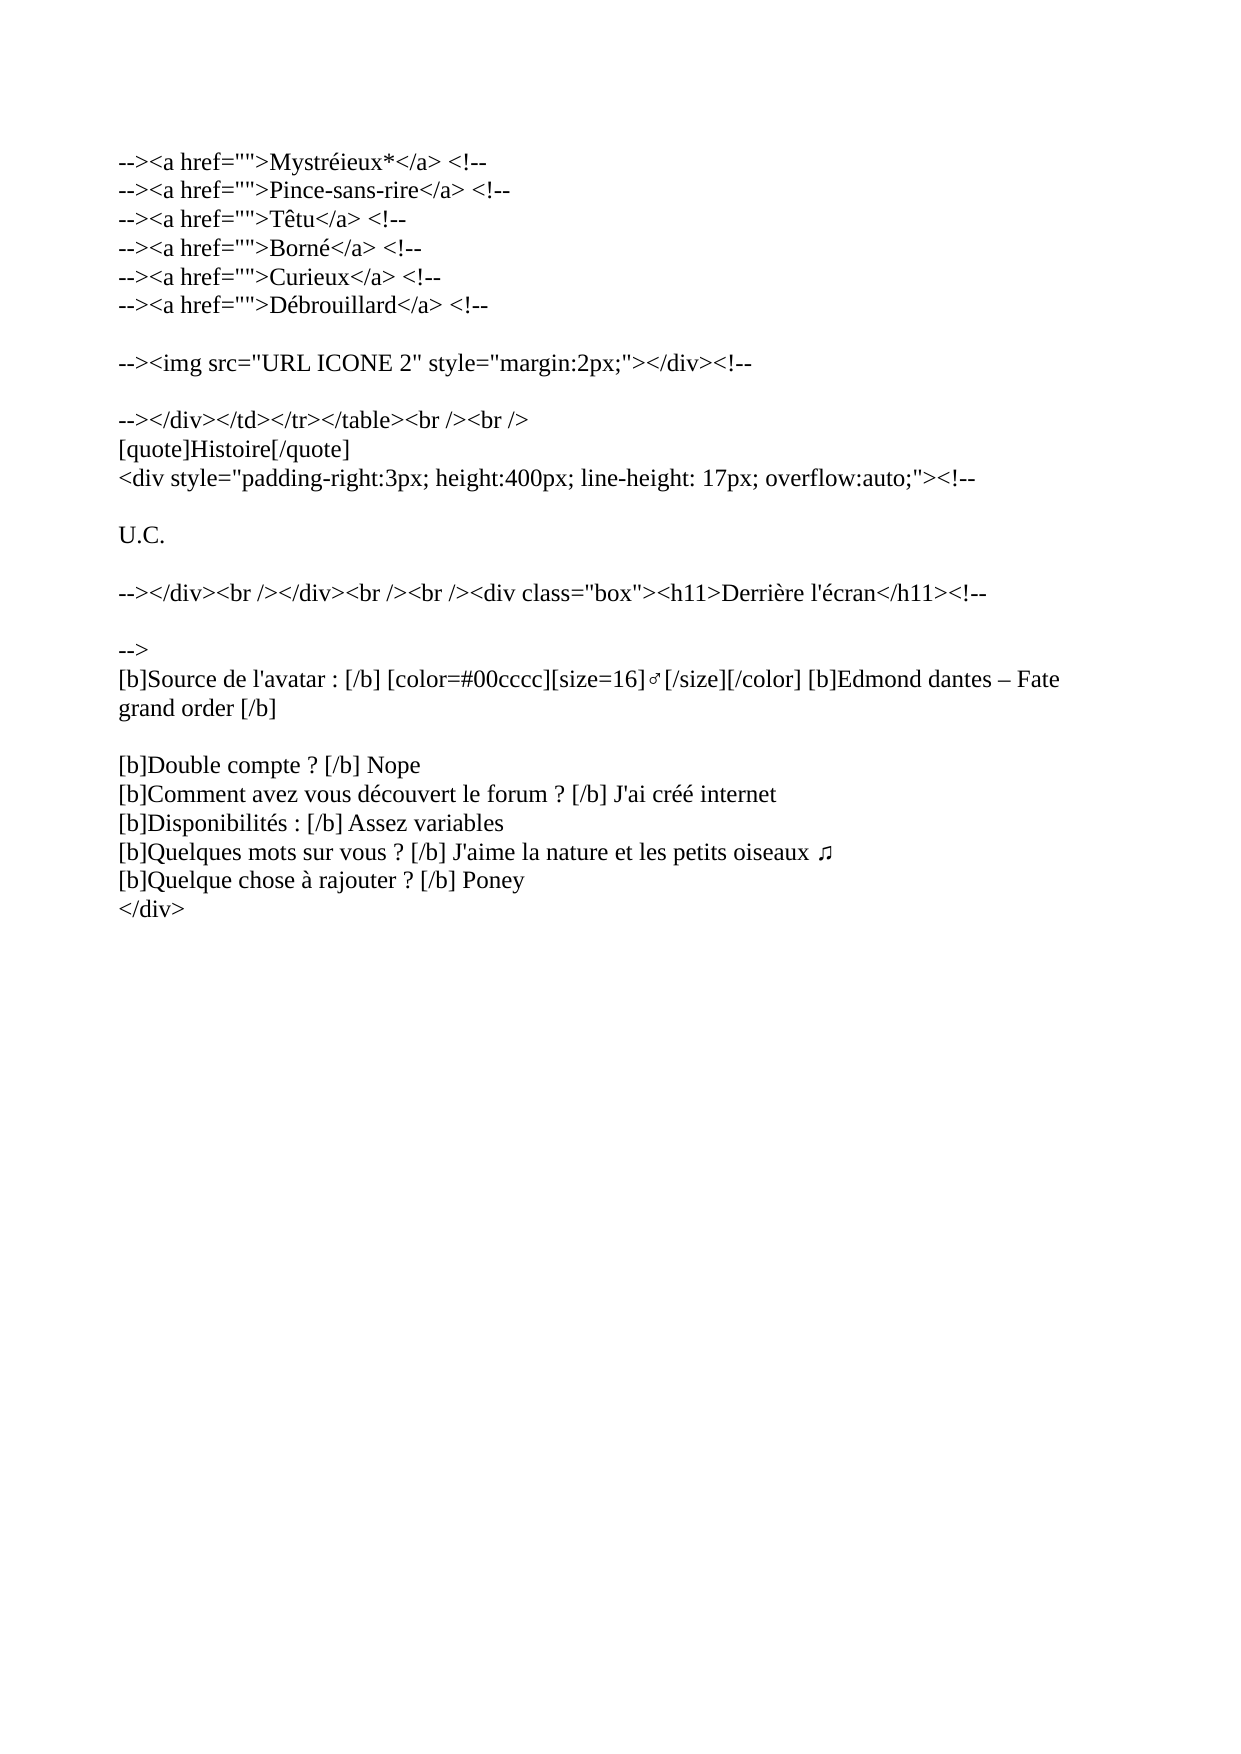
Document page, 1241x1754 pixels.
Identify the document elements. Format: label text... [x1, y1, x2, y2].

text --><a href="">Débrouillard</a> <!-- --><img src="URL ICONE 2" style="margin:2px;"></div><!-- --></div></td></tr></table><br /><br /> [quote]Histoire[/quote] <div style="padding-right:3px; height:400px; line-height: 17px; overflow:auto;"><!-- U.C. --></div><br /></div><br /><br /><div class="box"><h11>Derrière l'écran</h11><!-- --> [b]Source de l'avatar : [/b] [color=#00cccc][size=16]♂[/size][/color] [b]Edmond dantes – Fate grand order [/b] [b]Double compte ? [/b] Nope [b]Comment avez vous découvert le forum ? [/b] J'ai créé internet [b]Disponibilités : [/b] Assez variables [b]Quelques mots sur vous ? [/b] J'aime la nature et les petits oiseaux ♫ [b]Quelque chose à rajouter ? [/b] Poney </div> [118, 291, 1122, 923]
text --><a href="">Mystréieux*</a> <!-- --><a href="">Pince-sans-rire</a> <!-- --><a href="">Têtu</a> <!-- --><a href="">Borné</a> <!-- --><a href="">Curieux</a> <!-- [118, 118, 1122, 291]
